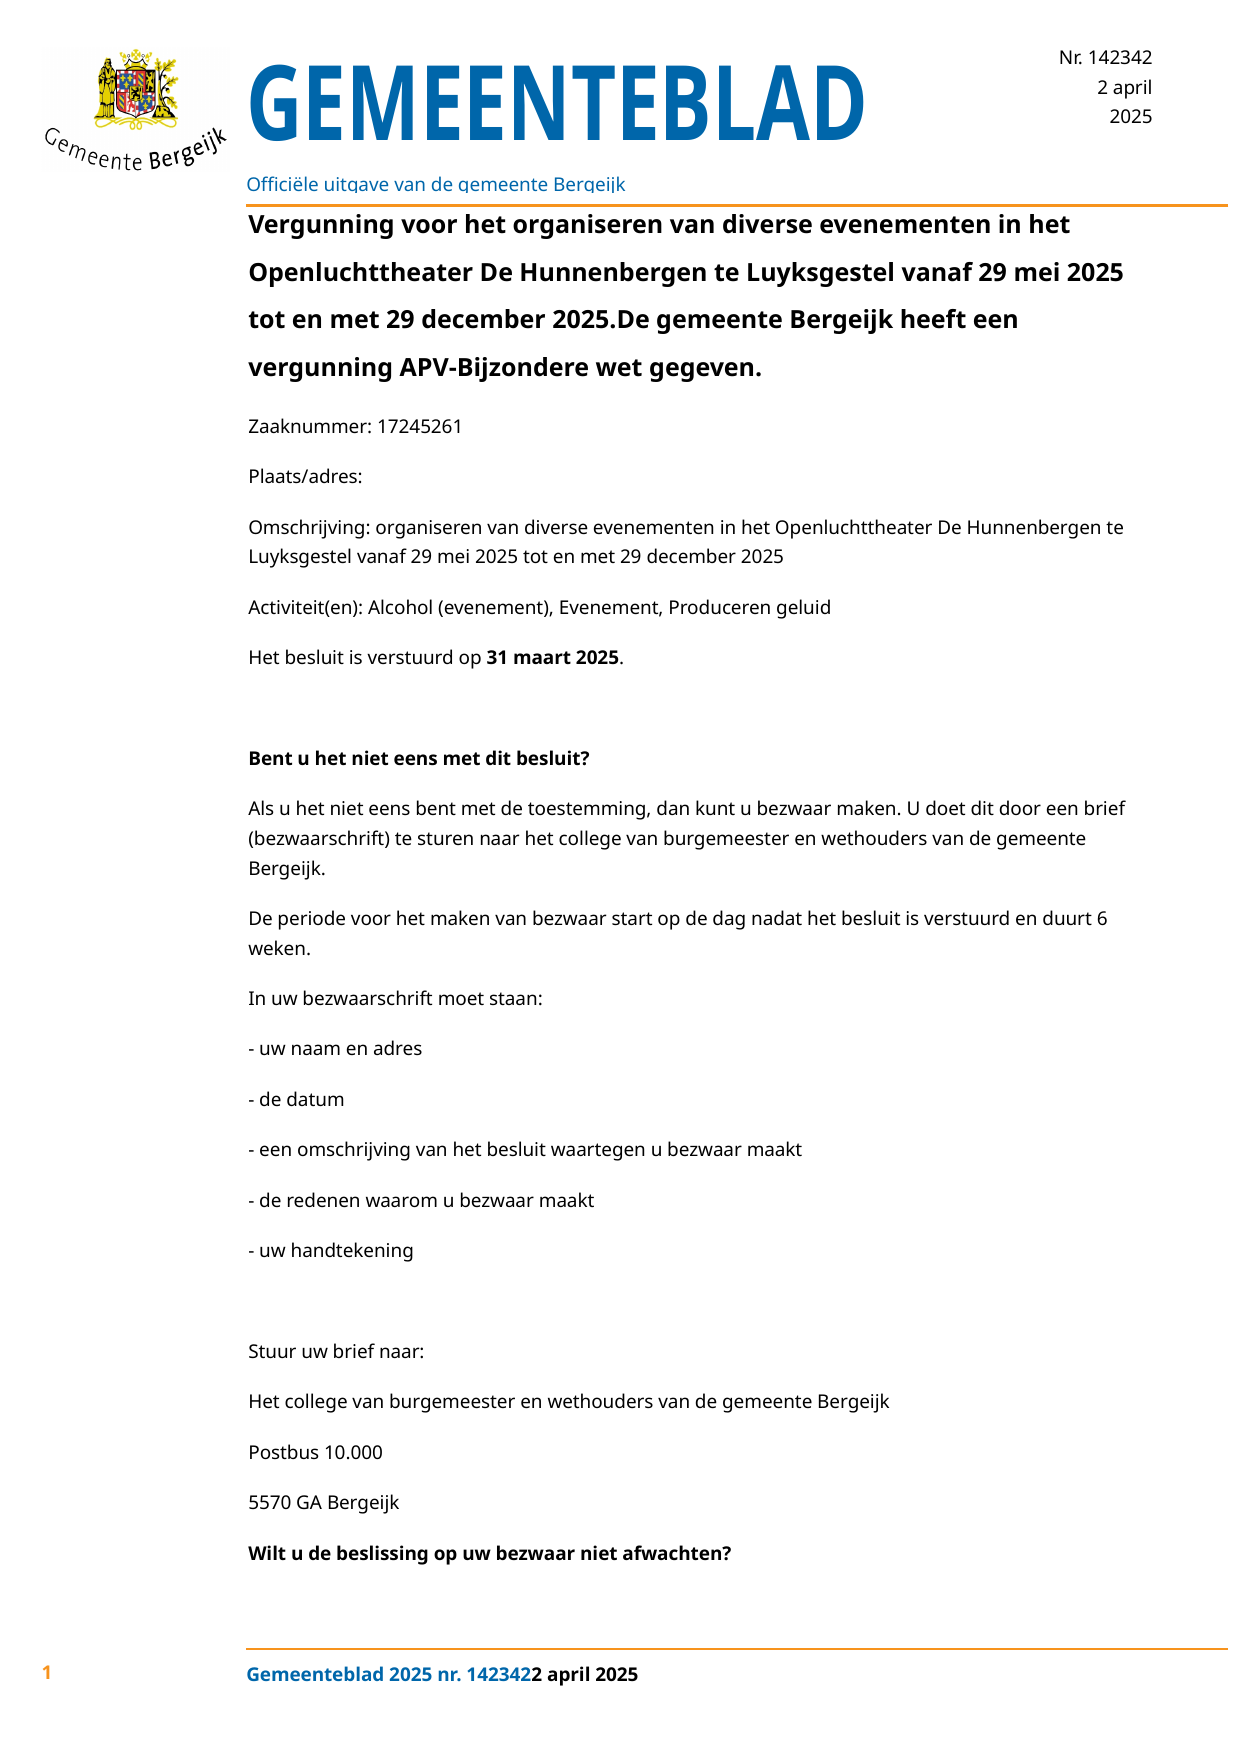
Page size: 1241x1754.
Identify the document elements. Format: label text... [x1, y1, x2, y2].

text - een omschrijving van het besluit waartegen u bezwaar maakt [248, 1136, 1152, 1162]
text Omschrijving: organiseren van diverse evenementen in het Openluchttheater De Hunnenbergen te Luyksgestel vanaf 29 mei 2025 tot en met 29 december 2025 [248, 514, 1152, 569]
text Activiteit(en): Alcohol (evenement), Evenement, Produceren geluid [248, 594, 1152, 620]
text - de datum [248, 1086, 1152, 1112]
text - uw naam en adres [248, 1036, 1152, 1061]
text Als u het niet eens bent met de toestemming, dan kunt u bezwaar maken. U doet dit door een brief (bezwaarschrift) te sturen naar het college van burgemeester en wethouders van de gemeente Bergeijk. [248, 796, 1152, 881]
text - de redenen waarom u bezwaar maakt [248, 1187, 1152, 1213]
text Zaaknummer: 17245261 [248, 413, 1152, 439]
text Het besluit is verstuurd op 31 maart 2025. [248, 644, 1152, 670]
text Vergunning voor het organiseren van diverse evenementen in het Openluchttheater De Hunnenbergen te Luyksgestel vanaf 29 mei 2025 tot en met 29 december 2025.De gemeente Bergeijk heeft een vergunning APV-Bijzondere wet gegeven. [248, 207, 1152, 384]
text 5570 GA Bergeijk [248, 1489, 1152, 1515]
text Wilt u de beslissing op uw bezwaar niet afwachten? [248, 1540, 1152, 1566]
text - uw handtekening [248, 1237, 1152, 1263]
text Het college van burgemeester en wethouders van de gemeente Bergeijk [248, 1388, 1152, 1414]
text Plaats/adres: [248, 463, 1152, 489]
text In uw bezwaarschrift moet staan: [248, 985, 1152, 1011]
text Postbus 10.000 [248, 1439, 1152, 1465]
text Stuur uw brief naar: [248, 1338, 1152, 1364]
text Bent u het niet eens met dit besluit? [248, 745, 1152, 771]
text De periode voor het maken van bezwaar start op de dag nadat het besluit is verstuurd en duurt 6 weken. [248, 905, 1152, 961]
picture [41, 47, 231, 172]
